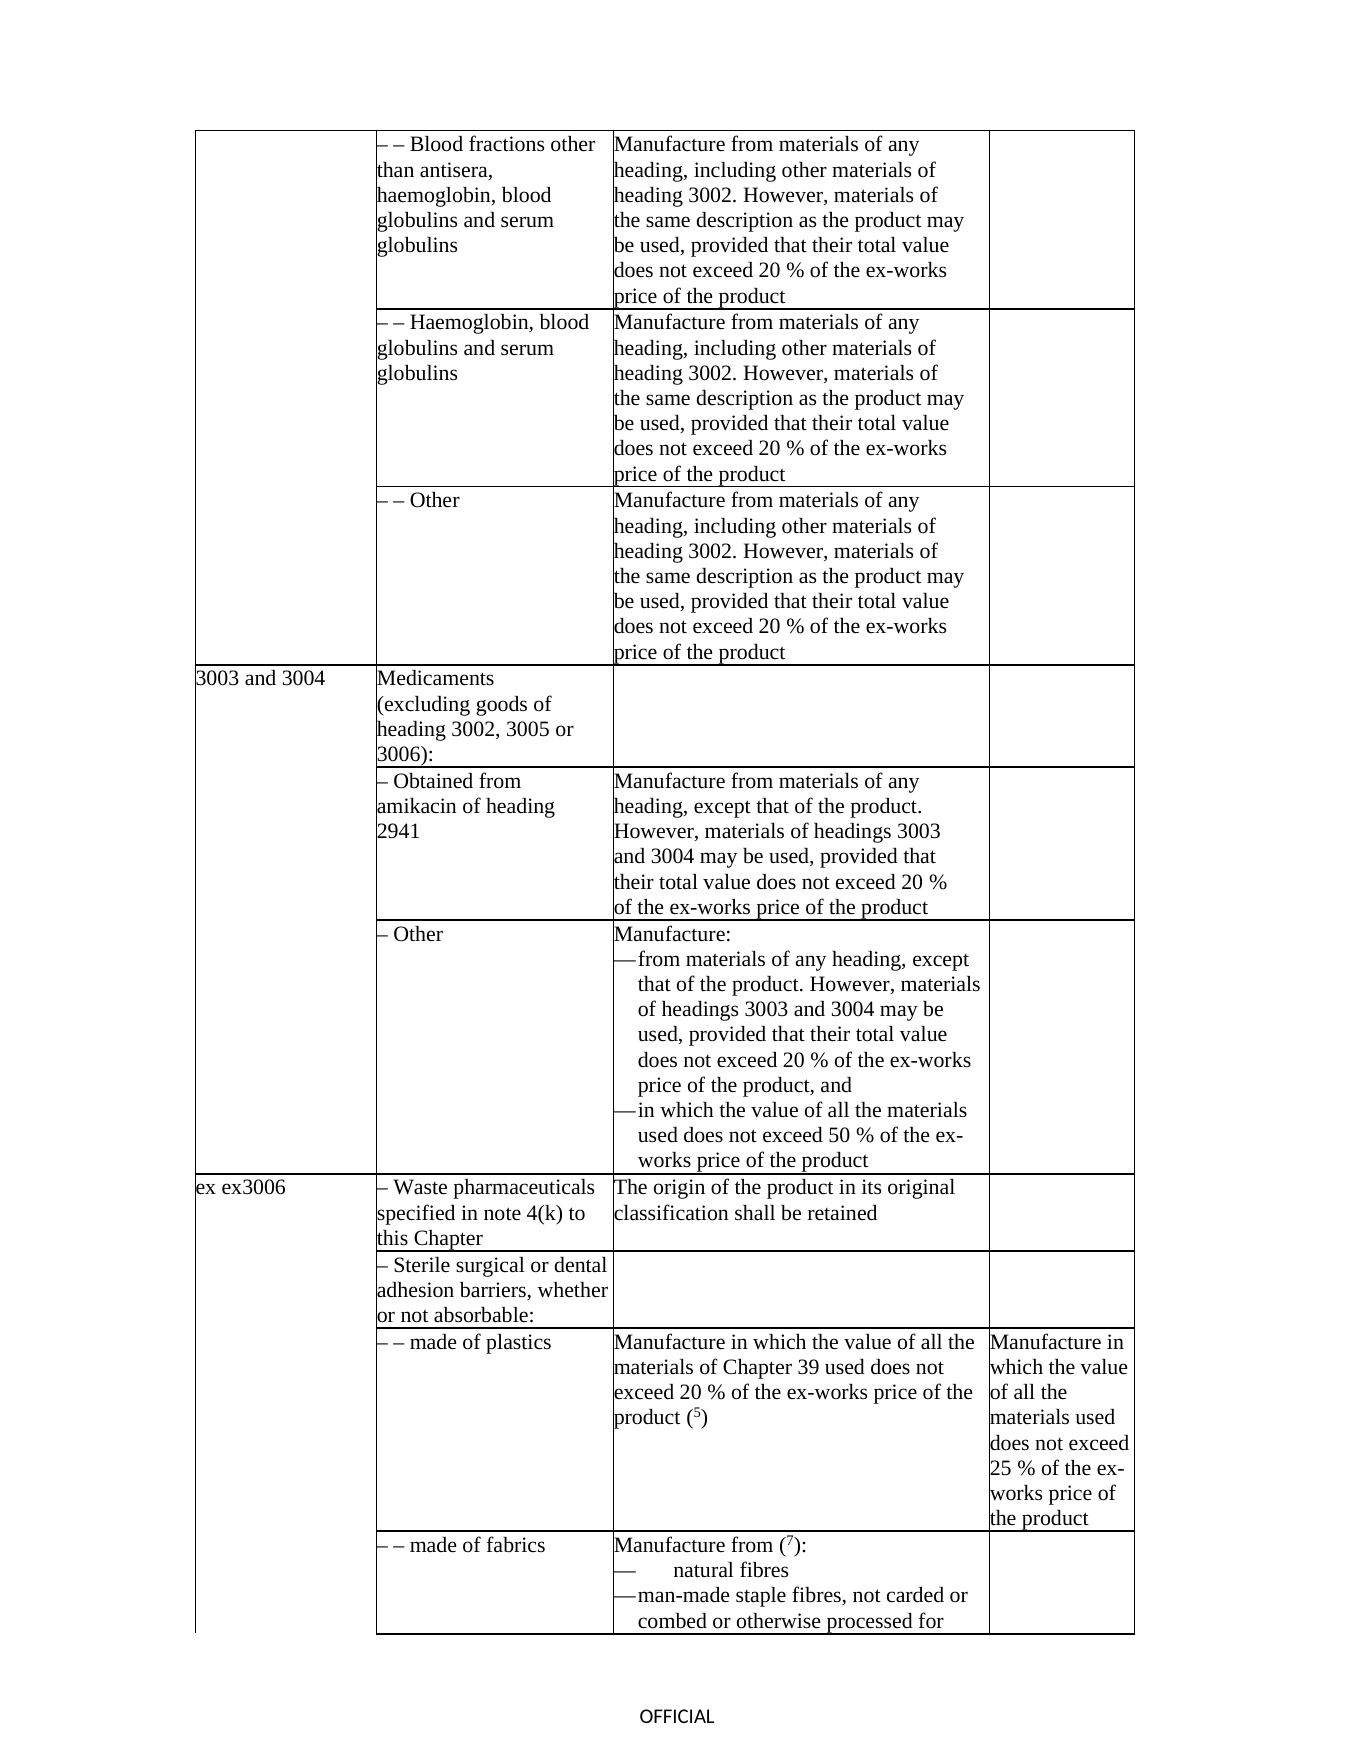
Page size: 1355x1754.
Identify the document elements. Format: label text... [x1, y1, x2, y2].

table_cell [990, 1252, 1134, 1327]
table_cell Manufacture: [614, 921, 989, 1173]
table_cell Manufacture from materials of any heading, including other materials of heading 3002. However, materials of the same description as the product may be used, provided that their total value does not exceed 20 % of the ex-works price of the product [614, 131, 989, 308]
table_cell Manufacture in which the value of all the materials of Chapter 39 used does not exceed 20 % of the ex-works price of the product (5) [614, 1329, 989, 1530]
table_header man-made staple fibres, not carded or combed or otherwise processed for [638, 1583, 989, 1633]
table_cell [196, 131, 376, 664]
table_cell [990, 768, 1134, 919]
table_cell – – Other [377, 487, 613, 664]
table_cell – Other [377, 921, 613, 1173]
table_header natural fibres [673, 1557, 989, 1582]
table_header — [614, 1557, 673, 1582]
table_cell [990, 1175, 1134, 1250]
table_cell – – made of fabrics [377, 1532, 613, 1633]
table_cell Medicaments (excluding goods of heading 3002, 3005 or 3006): [377, 666, 613, 766]
table_cell Manufacture from materials of any heading, including other materials of heading 3002. However, materials of the same description as the product may be used, provided that their total value does not exceed 20 % of the ex-works price of the product [614, 487, 989, 664]
table_cell – – Blood fractions other than antisera, haemoglobin, blood globulins and serum globulins [377, 131, 613, 308]
table_header from materials of any heading, except that of the product. However, materials of headings 3003 and 3004 may be used, provided that their total value does not exceed 20 % of the ex-works price of the product, and [638, 946, 989, 1097]
table_cell [990, 487, 1134, 664]
table_cell Manufacture in which the value of all the materials used does not exceed 25 % of the ex-works price of the product [990, 1329, 1134, 1530]
table_cell [990, 666, 1134, 766]
table_cell [990, 921, 1134, 1173]
table_cell [614, 666, 989, 766]
table_cell – Waste pharmaceuticals specified in note 4(k) to this Chapter [377, 1175, 613, 1250]
table_header in which the value of all the materials used does not exceed 50 % of the ex-works price of the product [638, 1097, 989, 1173]
table_cell [990, 131, 1134, 308]
table_header — [614, 1583, 638, 1633]
table_cell [990, 310, 1134, 486]
table_cell Manufacture from materials of any heading, including other materials of heading 3002. However, materials of the same description as the product may be used, provided that their total value does not exceed 20 % of the ex-works price of the product [614, 310, 989, 486]
table_cell Manufacture from (7): [614, 1532, 989, 1633]
table_cell ex ex3006 [196, 1175, 376, 1633]
table_cell 3003 and 3004 [196, 666, 376, 1173]
table_cell Manufacture from materials of any heading, except that of the product. However, materials of headings 3003 and 3004 may be used, provided that their total value does not exceed 20 % of the ex-works price of the product [614, 768, 989, 919]
table_cell [990, 1532, 1134, 1633]
table_header — [614, 946, 638, 1097]
table_cell – – made of plastics [377, 1329, 613, 1530]
table_cell The origin of the product in its original classification shall be retained [614, 1175, 989, 1250]
table_cell [614, 1252, 989, 1327]
table_cell – – Haemoglobin, blood globulins and serum globulins [377, 310, 613, 486]
table_cell – Sterile surgical or dental adhesion barriers, whether or not absorbable: [377, 1252, 613, 1327]
table_cell – Obtained from amikacin of heading 2941 [377, 768, 613, 919]
table_header — [614, 1097, 638, 1173]
